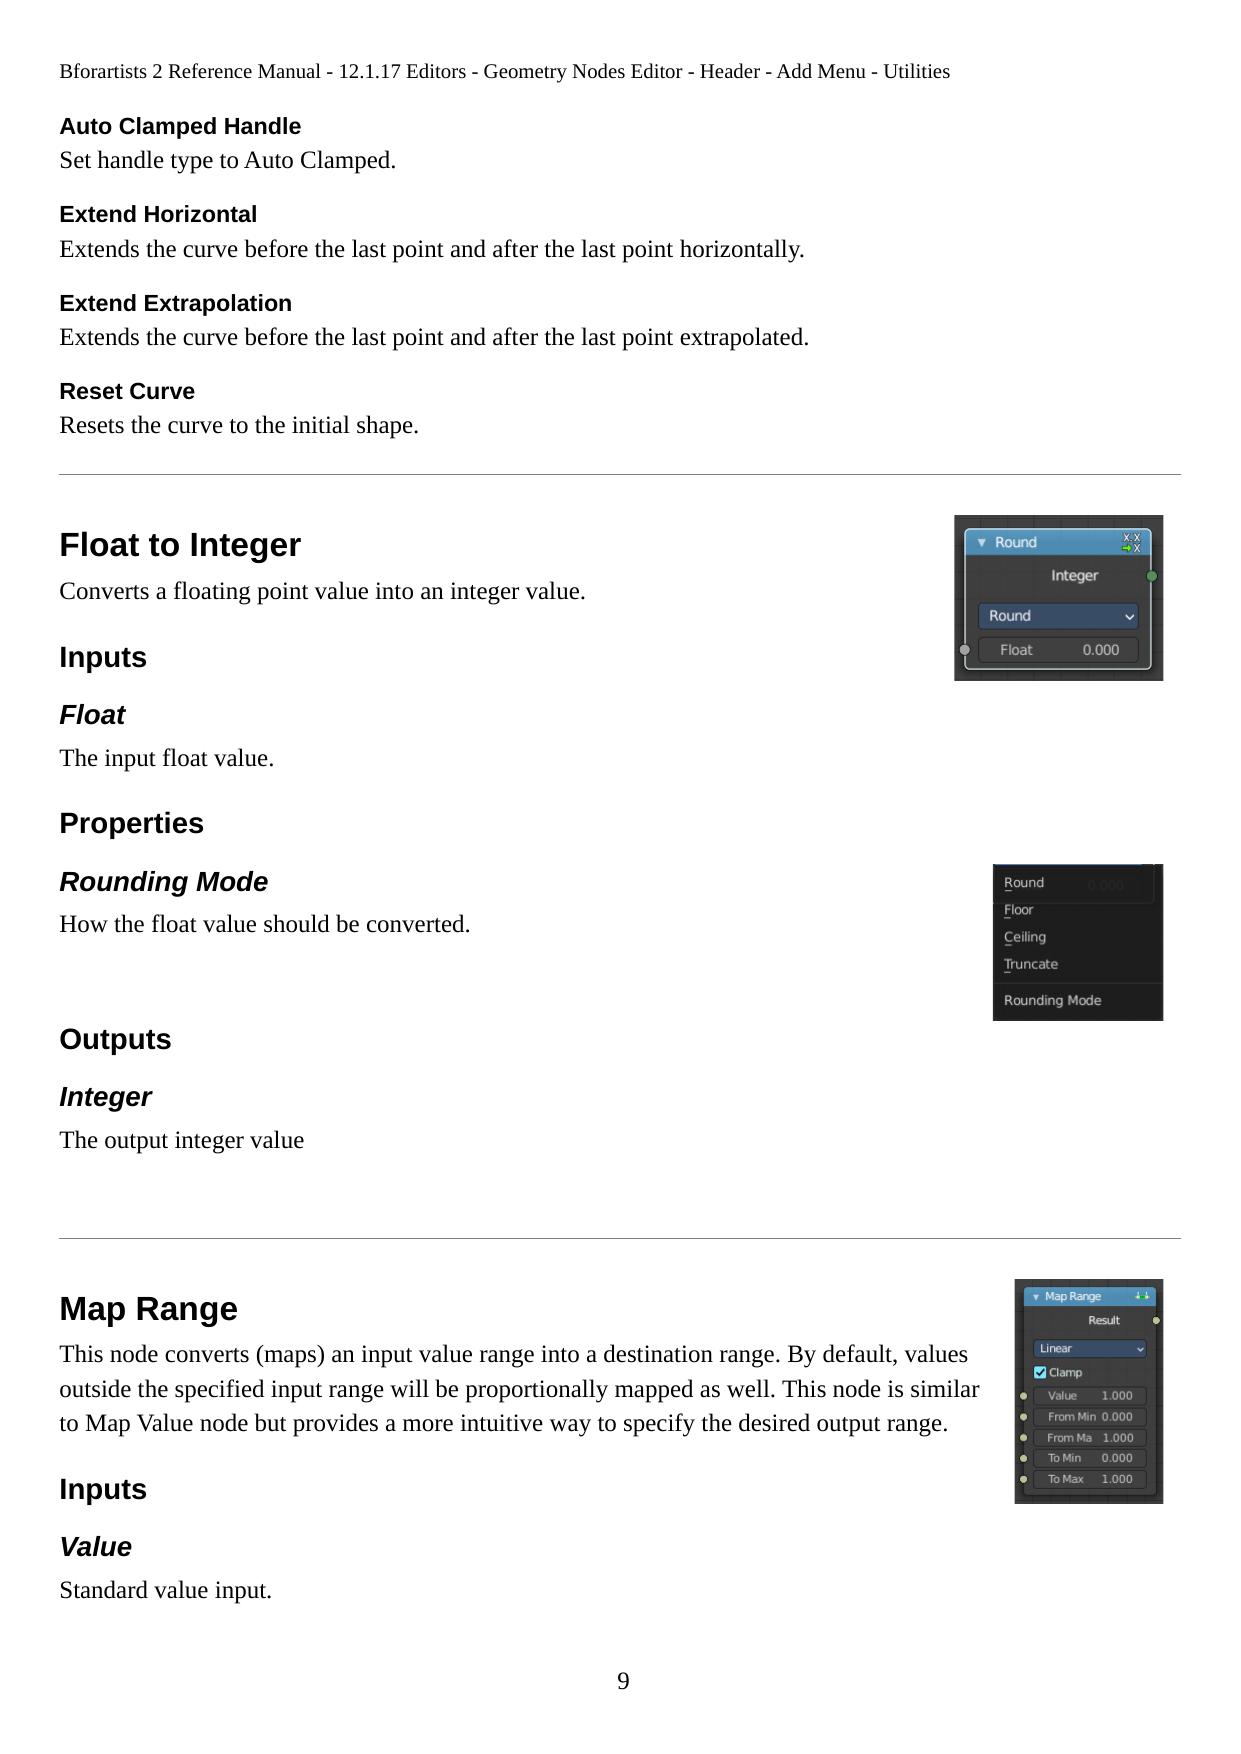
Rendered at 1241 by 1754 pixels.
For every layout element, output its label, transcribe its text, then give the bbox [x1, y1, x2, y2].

subtitle Inputs [59, 1472, 1181, 1506]
text How the float value should be converted. [59, 909, 992, 938]
subtitle [1164, 865, 1181, 897]
subtitle Rounding Mode [59, 865, 992, 897]
text This node converts (maps) an input value range into a destination range. By default, values outside the specified input range will be proportionally mapped as well. This node is similar to Map Value node but provides a more intuitive way to specify the desired output range. [59, 1339, 1014, 1437]
text The output integer value [59, 1125, 1181, 1154]
subtitle Reset Curve [59, 378, 1181, 404]
subtitle Integer [59, 1081, 1181, 1113]
subtitle [1164, 525, 1181, 563]
text Resets the curve to the initial shape. [59, 411, 1181, 439]
text Extends the curve before the last point and after the last point horizontally. [59, 234, 1181, 263]
subtitle Outputs [59, 1022, 1181, 1056]
text Set handle type to Auto Clamped. [59, 146, 1181, 174]
subtitle [1164, 1288, 1181, 1327]
text Standard value input. [59, 1575, 1181, 1604]
subtitle Float [59, 698, 1181, 730]
picture [992, 864, 1164, 1021]
subtitle Extend Horizontal [59, 201, 1181, 228]
picture [1014, 1279, 1164, 1504]
picture [954, 515, 1164, 681]
subtitle Value [59, 1531, 1181, 1563]
text The input float value. [59, 743, 1181, 771]
subtitle Map Range [59, 1288, 1014, 1327]
subtitle Auto Clamped Handle [59, 113, 1181, 139]
subtitle Float to Integer [59, 525, 954, 563]
text Converts a floating point value into an integer value. [59, 576, 954, 604]
subtitle Inputs [59, 639, 954, 673]
subtitle Properties [59, 806, 1181, 840]
text Extends the curve before the last point and after the last point extrapolated. [59, 322, 1181, 351]
subtitle [1164, 639, 1181, 673]
subtitle Extend Extrapolation [59, 289, 1181, 316]
